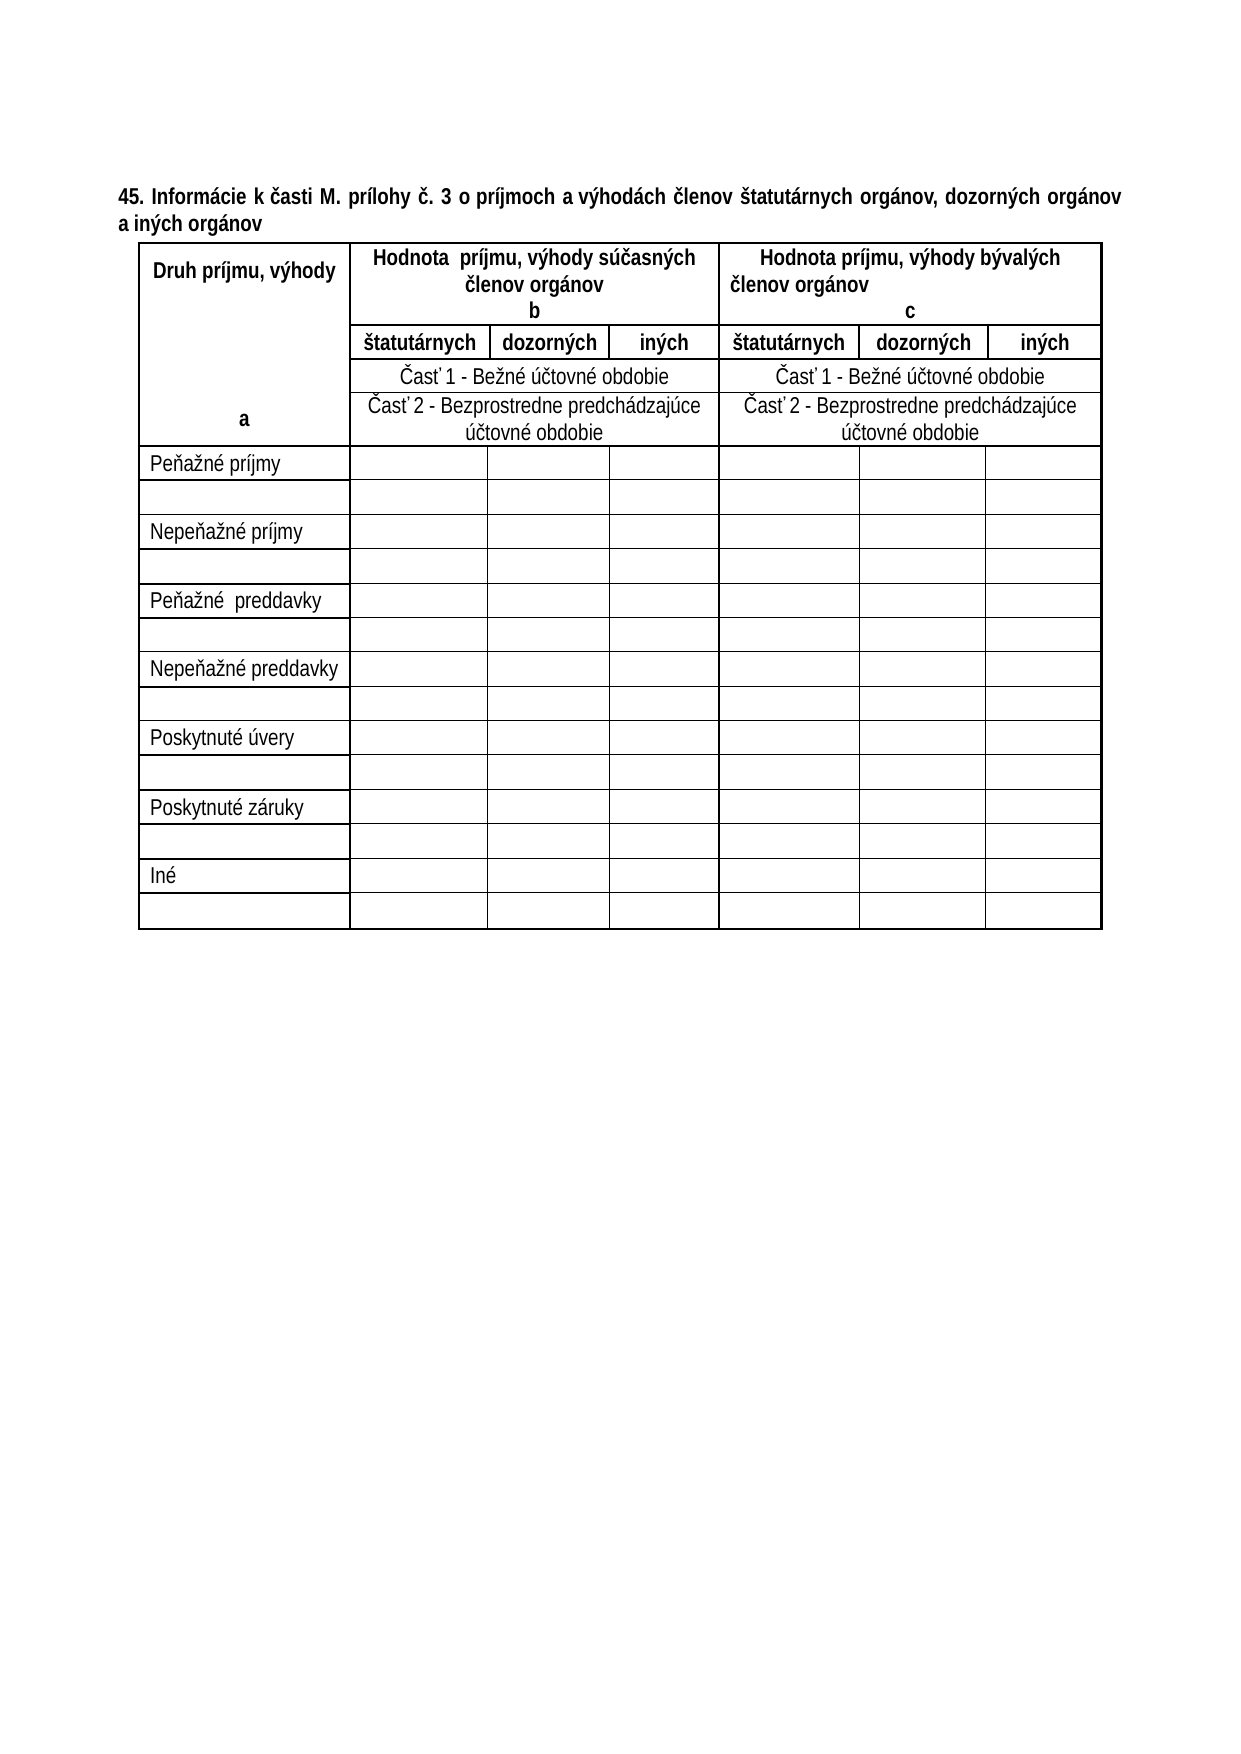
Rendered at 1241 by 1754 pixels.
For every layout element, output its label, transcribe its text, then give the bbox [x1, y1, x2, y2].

table_cell Časť 2 - Bezprostredne predchádzajúce účtovné obdobie [351, 393, 718, 445]
table_cell [860, 652, 985, 686]
table_cell [351, 824, 487, 857]
table_cell [860, 893, 985, 928]
table_cell [351, 859, 487, 892]
table_cell [860, 480, 985, 514]
table_cell [351, 687, 487, 720]
table_cell [720, 824, 859, 857]
table_cell [140, 688, 349, 720]
table_cell [610, 790, 718, 823]
table_cell Časť 1 - Bežné účtovné obdobie [720, 360, 1100, 392]
table_cell [610, 618, 718, 651]
table_cell [351, 652, 487, 686]
table_cell [986, 824, 1100, 857]
table_cell Iné [140, 860, 349, 892]
table_cell [860, 859, 985, 892]
table_cell dozorných [860, 326, 987, 358]
table_cell [720, 447, 859, 479]
table_cell iných [989, 326, 1100, 358]
table_cell [986, 447, 1100, 479]
table_cell [860, 584, 985, 617]
table_cell [720, 584, 859, 617]
table_cell [351, 755, 487, 789]
table_cell [860, 515, 985, 548]
table_cell [610, 549, 718, 582]
table_cell [351, 721, 487, 754]
table_cell [610, 447, 718, 479]
table_cell [351, 790, 487, 823]
table_cell [488, 549, 609, 582]
table_cell [140, 619, 349, 651]
table_cell [720, 618, 859, 651]
table_cell [488, 447, 609, 479]
table_cell [720, 721, 859, 754]
table_cell c [720, 297, 1100, 323]
table_cell [140, 358, 349, 392]
table_header Hodnota príjmu, výhody súčasných členov orgánov [351, 244, 718, 297]
table_cell [860, 721, 985, 754]
table_cell [986, 687, 1100, 720]
table_cell [986, 790, 1100, 823]
table_cell [610, 480, 718, 514]
table_cell [720, 755, 859, 789]
table_cell [140, 481, 349, 514]
table_cell Nepeňažné príjmy [140, 515, 349, 548]
table_cell [140, 756, 349, 789]
table_cell dozorných [491, 326, 608, 358]
table_cell [140, 324, 349, 358]
table_cell [610, 584, 718, 617]
table_cell [610, 687, 718, 720]
table_cell štatutárnych [351, 326, 489, 358]
table_cell štatutárnych [720, 326, 858, 358]
table_cell b [351, 297, 718, 323]
table_cell [986, 755, 1100, 789]
table_cell [140, 894, 349, 928]
table_cell [610, 721, 718, 754]
table_cell [610, 515, 718, 548]
table_cell [986, 859, 1100, 892]
table_cell [610, 893, 718, 928]
table_cell Poskytnuté úvery [140, 721, 349, 754]
table_cell [860, 687, 985, 720]
table_cell [860, 824, 985, 857]
table_cell a [140, 392, 349, 445]
table_cell [610, 824, 718, 857]
table_cell [488, 721, 609, 754]
table_cell Peňažné preddavky [140, 585, 349, 617]
table_cell [351, 618, 487, 651]
table_cell [986, 549, 1100, 582]
table_cell [351, 584, 487, 617]
table_cell [488, 584, 609, 617]
table_cell Poskytnuté záruky [140, 791, 349, 823]
table_cell Nepeňažné preddavky [140, 652, 349, 686]
table_cell Časť 2 - Bezprostredne predchádzajúce účtovné obdobie [720, 393, 1100, 445]
table_cell [488, 652, 609, 686]
table_cell [488, 480, 609, 514]
table_cell [488, 859, 609, 892]
table_cell [720, 859, 859, 892]
table_cell [351, 549, 487, 582]
table_cell [720, 549, 859, 582]
table_cell [860, 755, 985, 789]
table_cell [986, 618, 1100, 651]
table_cell [986, 721, 1100, 754]
table_cell [488, 790, 609, 823]
table_cell [720, 515, 859, 548]
table_cell Časť 1 - Bežné účtovné obdobie [351, 360, 718, 392]
table_cell [488, 687, 609, 720]
table_cell [140, 297, 349, 323]
table_cell [351, 893, 487, 928]
table_cell [986, 652, 1100, 686]
table_cell Peňažné príjmy [140, 447, 349, 479]
table_cell [351, 480, 487, 514]
table_cell [351, 447, 487, 479]
table_cell [140, 825, 349, 857]
table_cell [720, 893, 859, 928]
table_cell [488, 515, 609, 548]
table_cell [488, 824, 609, 857]
table_cell [860, 447, 985, 479]
table_cell [986, 893, 1100, 928]
table_cell [720, 687, 859, 720]
table_cell [860, 790, 985, 823]
table_cell [720, 480, 859, 514]
table_cell [488, 618, 609, 651]
table_cell [720, 790, 859, 823]
table_cell [610, 859, 718, 892]
table_cell [610, 652, 718, 686]
table_cell [351, 515, 487, 548]
table_cell [860, 549, 985, 582]
table_cell [986, 515, 1100, 548]
table_cell iných [610, 326, 718, 358]
text 45. Informácie k časti M. prílohy č. 3 o príjmoch a výhodách členov štatutárnych orgánov, dozorných orgánov a iných orgánov [118, 183, 1122, 236]
table_cell [860, 618, 985, 651]
table_header Hodnota príjmu, výhody bývalých členov orgánov [720, 244, 1100, 297]
table_cell [610, 755, 718, 789]
table_cell [720, 652, 859, 686]
table_cell [488, 893, 609, 928]
table_header Druh príjmu, výhody [140, 244, 349, 297]
table_cell [488, 755, 609, 789]
table_cell [986, 480, 1100, 514]
table_cell [986, 584, 1100, 617]
table_cell [140, 550, 349, 582]
